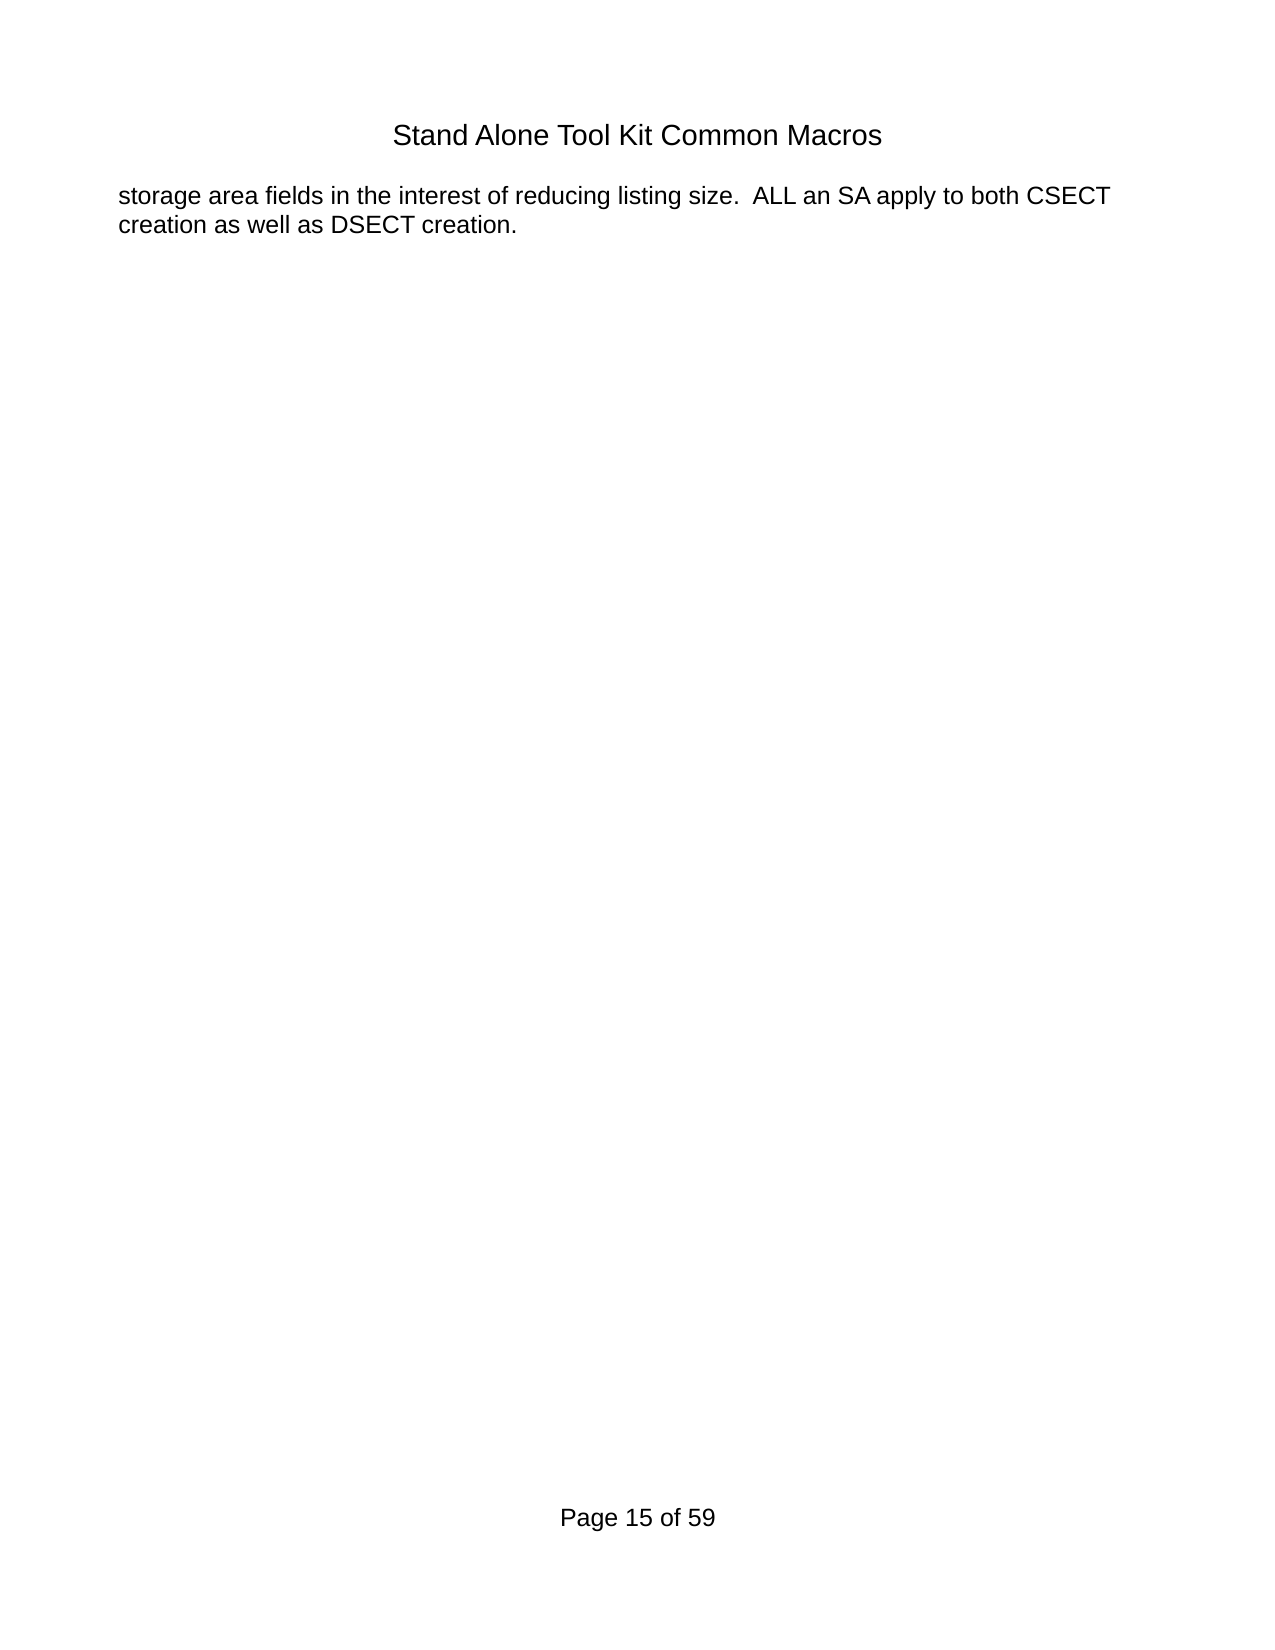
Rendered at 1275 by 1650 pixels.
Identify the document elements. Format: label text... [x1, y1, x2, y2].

text storage area fields in the interest of reducing listing size. ALL an SA apply to both CSECT creation as well as DSECT creation. [118, 181, 1157, 239]
